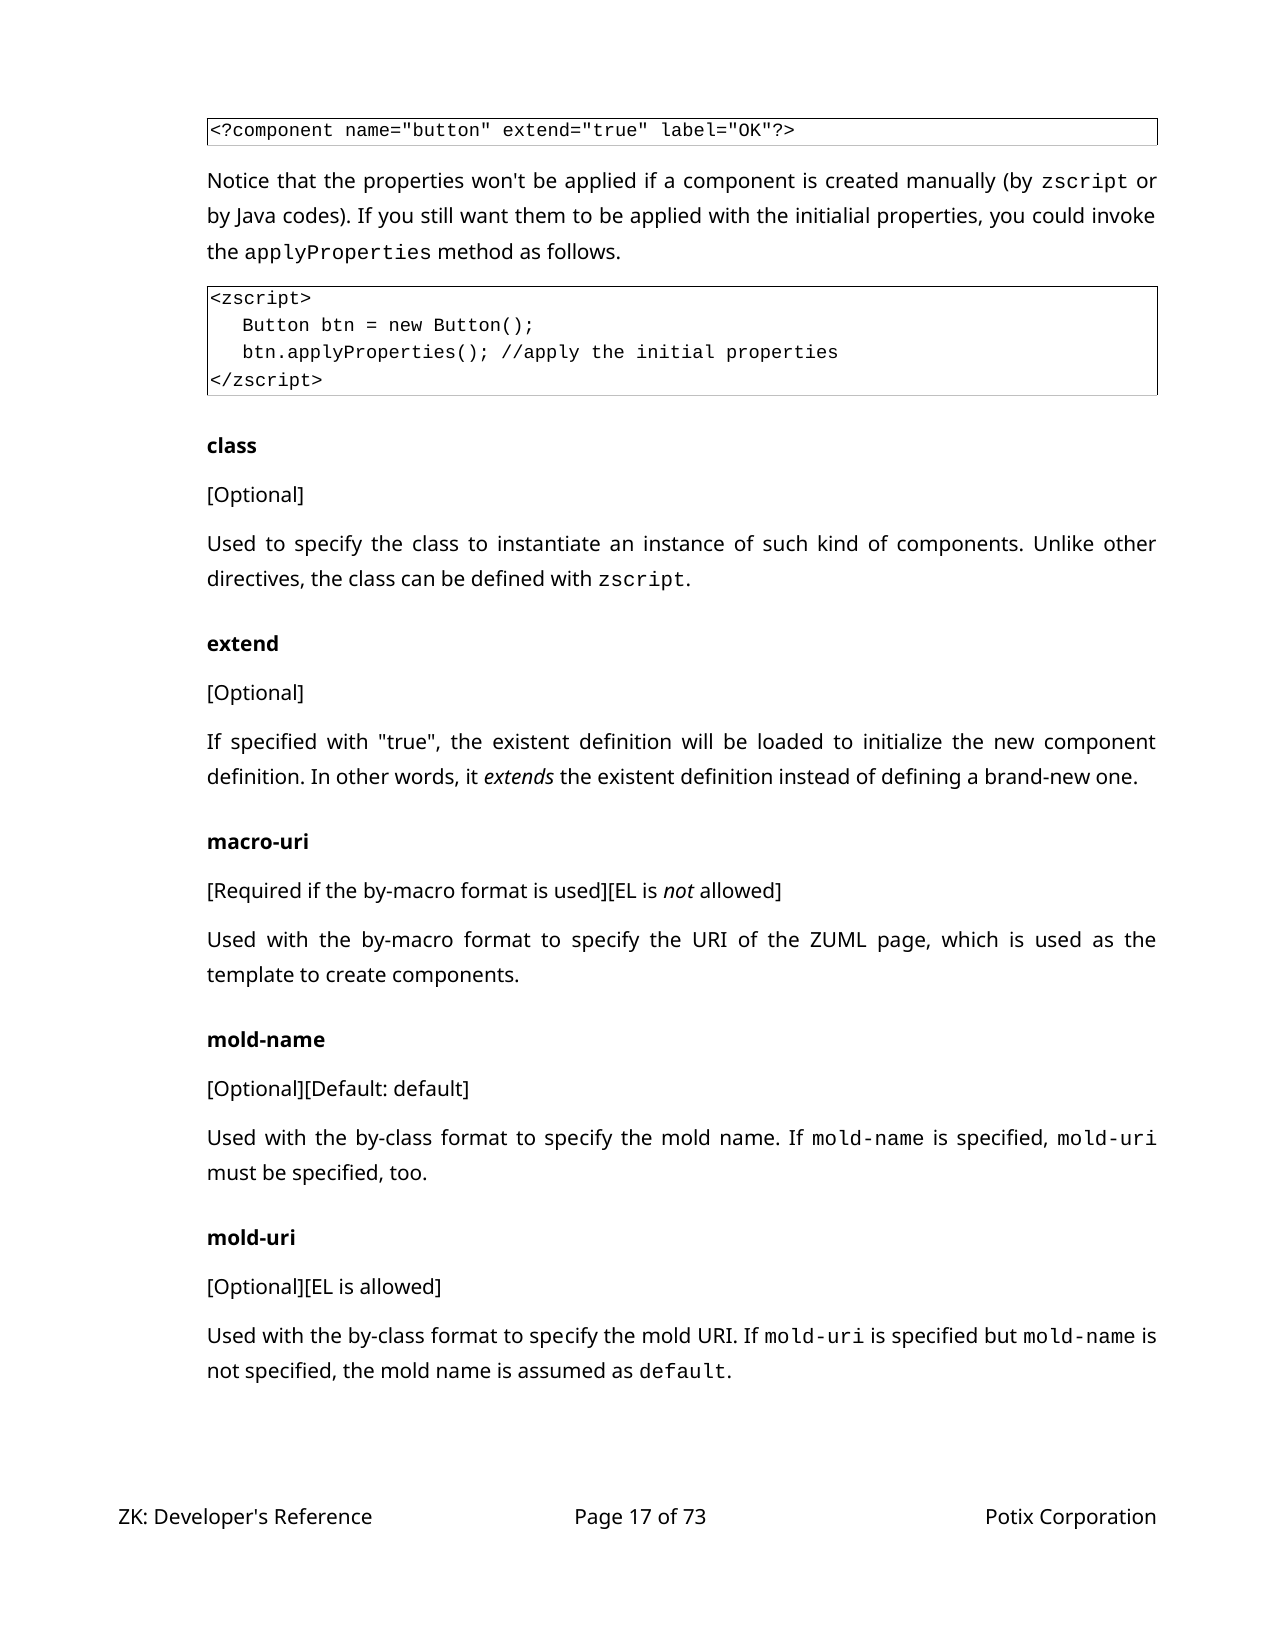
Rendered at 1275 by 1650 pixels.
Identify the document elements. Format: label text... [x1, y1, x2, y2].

text Notice that the properties won't be applied if a component is created manually (by zscript or by Java codes). If you still want them to be applied with the initialial properties, you could invoke the applyProperties method as follows. [207, 166, 1157, 265]
subtitle class [207, 431, 1157, 460]
text [Optional][Default: default] [207, 1074, 1157, 1102]
text [Required if the by-macro format is used][EL is not allowed] [207, 876, 1157, 904]
subtitle mold-uri [207, 1223, 1157, 1252]
text [Optional] [207, 480, 1157, 508]
text Button btn = new Button(); [208, 313, 1157, 337]
subtitle extend [207, 629, 1157, 658]
text Used to specify the class to instantiate an instance of such kind of components. Unlike other directives, the class can be defined with zscript. [207, 529, 1157, 593]
text <?component name="button" extend="true" label="OK"?> [208, 119, 1157, 145]
text <zscript> [208, 287, 1157, 310]
subtitle macro-uri [207, 827, 1157, 856]
text Used with the by-class format to specify the mold URI. If mold-uri is specified but mold-name is not specified, the mold name is assumed as default. [207, 1321, 1157, 1385]
text btn.applyProperties(); //apply the initial properties [208, 340, 1157, 364]
text Used with the by-class format to specify the mold name. If mold-name is specified, mold-uri must be specified, too. [207, 1123, 1157, 1187]
text [Optional][EL is allowed] [207, 1272, 1157, 1300]
text [Optional] [207, 678, 1157, 707]
text If specified with "true", the existent definition will be loaded to initialize the new component definition. In other words, it extends the existent definition instead of defining a brand-new one. [207, 727, 1157, 791]
text Used with the by-macro format to specify the URI of the ZUML page, which is used as the template to create components. [207, 925, 1157, 988]
subtitle mold-name [207, 1025, 1157, 1053]
text </zscript> [208, 367, 1157, 395]
